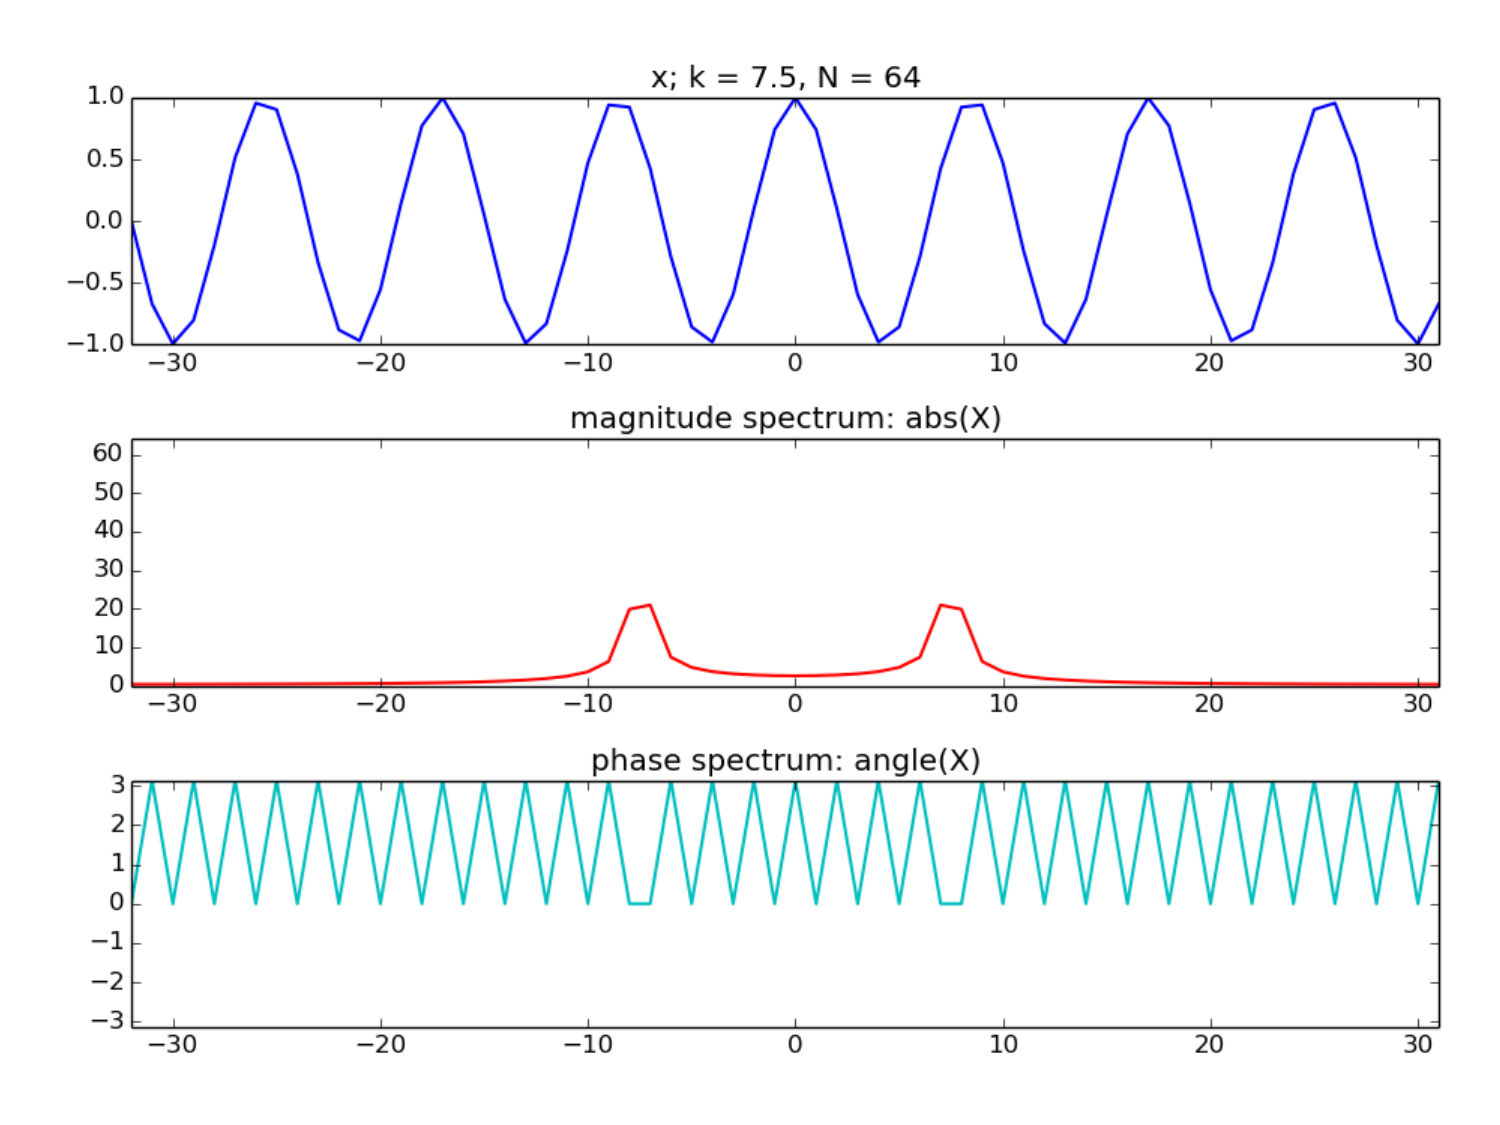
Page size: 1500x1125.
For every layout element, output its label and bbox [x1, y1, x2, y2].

picture [40, 38, 1466, 1089]
